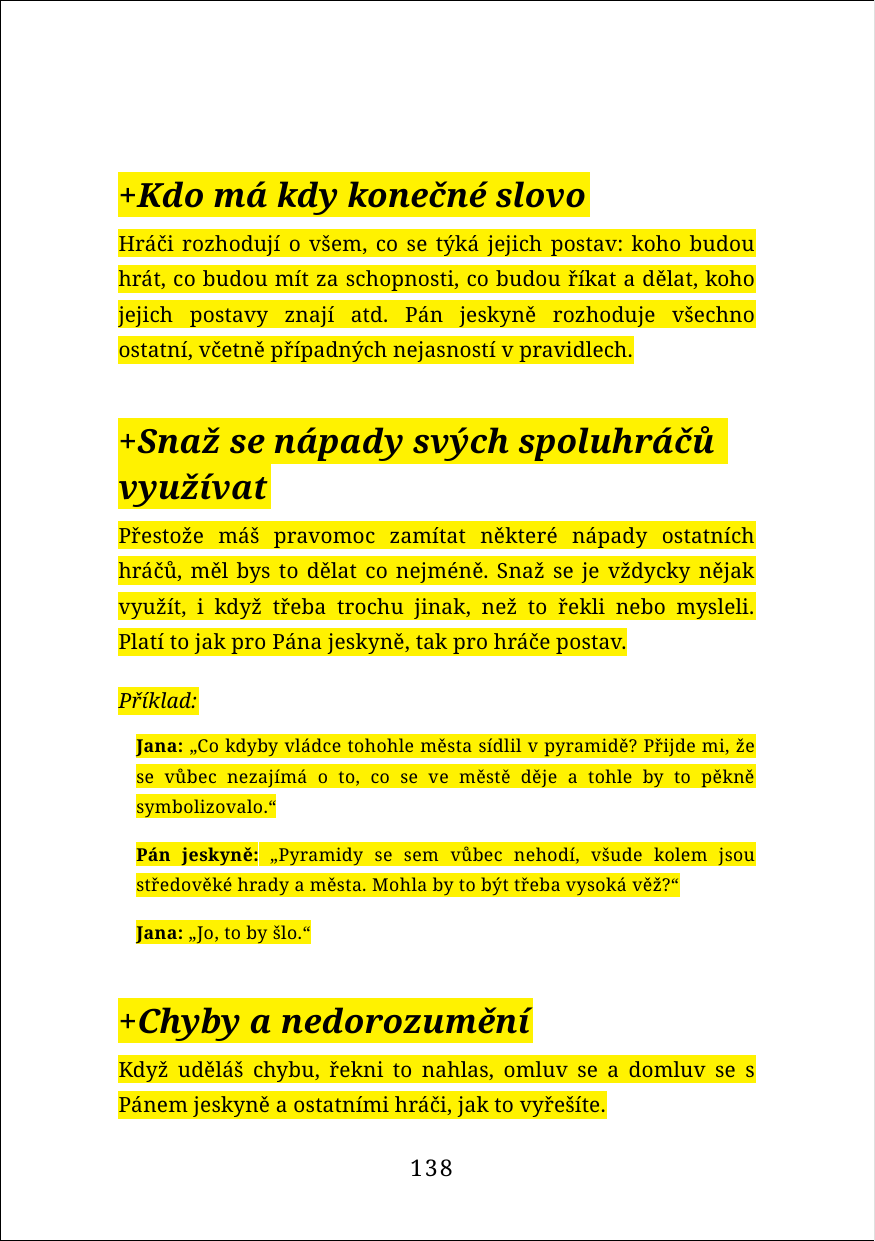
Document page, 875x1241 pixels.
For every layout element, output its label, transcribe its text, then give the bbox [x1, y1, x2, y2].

subtitle +Snaž se nápady svých spoluhráčů využívat [118, 418, 756, 509]
text Jana: „Jo, to by šlo.“ [136, 920, 756, 944]
text Hráči rozhodují o všem, co se týká jejich postav: koho budou hrát, co budou mít za schopnosti, co budou říkat a dělat, koho jejich postavy znají atd. Pán jeskyně rozhoduje všechno ostatní, včetně případných nejasností v pravidlech. [118, 229, 756, 364]
subtitle +Kdo má kdy konečné slovo [118, 172, 756, 217]
text Pán jeskyně: „Pyramidy se sem vůbec nehodí, všude kolem jsou středověké hrady a města. Mohla by to být třeba vysoká věž?“ [136, 842, 756, 897]
subtitle +Chyby a nedorozumění [118, 998, 756, 1043]
text Příklad: [118, 687, 756, 715]
text Přestože máš pravomoc zamítat některé nápady ostatních hráčů, měl bys to dělat co nejméně. Snaž se je vždycky nějak využít, i když třeba trochu jinak, než to řekli nebo mysleli. Platí to jak pro Pána jeskyně, tak pro hráče postav. [118, 521, 756, 656]
text Jana: „Co kdyby vládce tohohle města sídlil v pyramidě? Přijde mi, že se vůbec nezajímá o to, co se ve městě děje a tohle by to pěkně symbolizovalo.“ [136, 734, 756, 818]
text Když uděláš chybu, řekni to nahlas, omluv se a domluv se s Pánem jeskyně a ostatními hráči, jak to vyřešíte. [118, 1055, 756, 1119]
